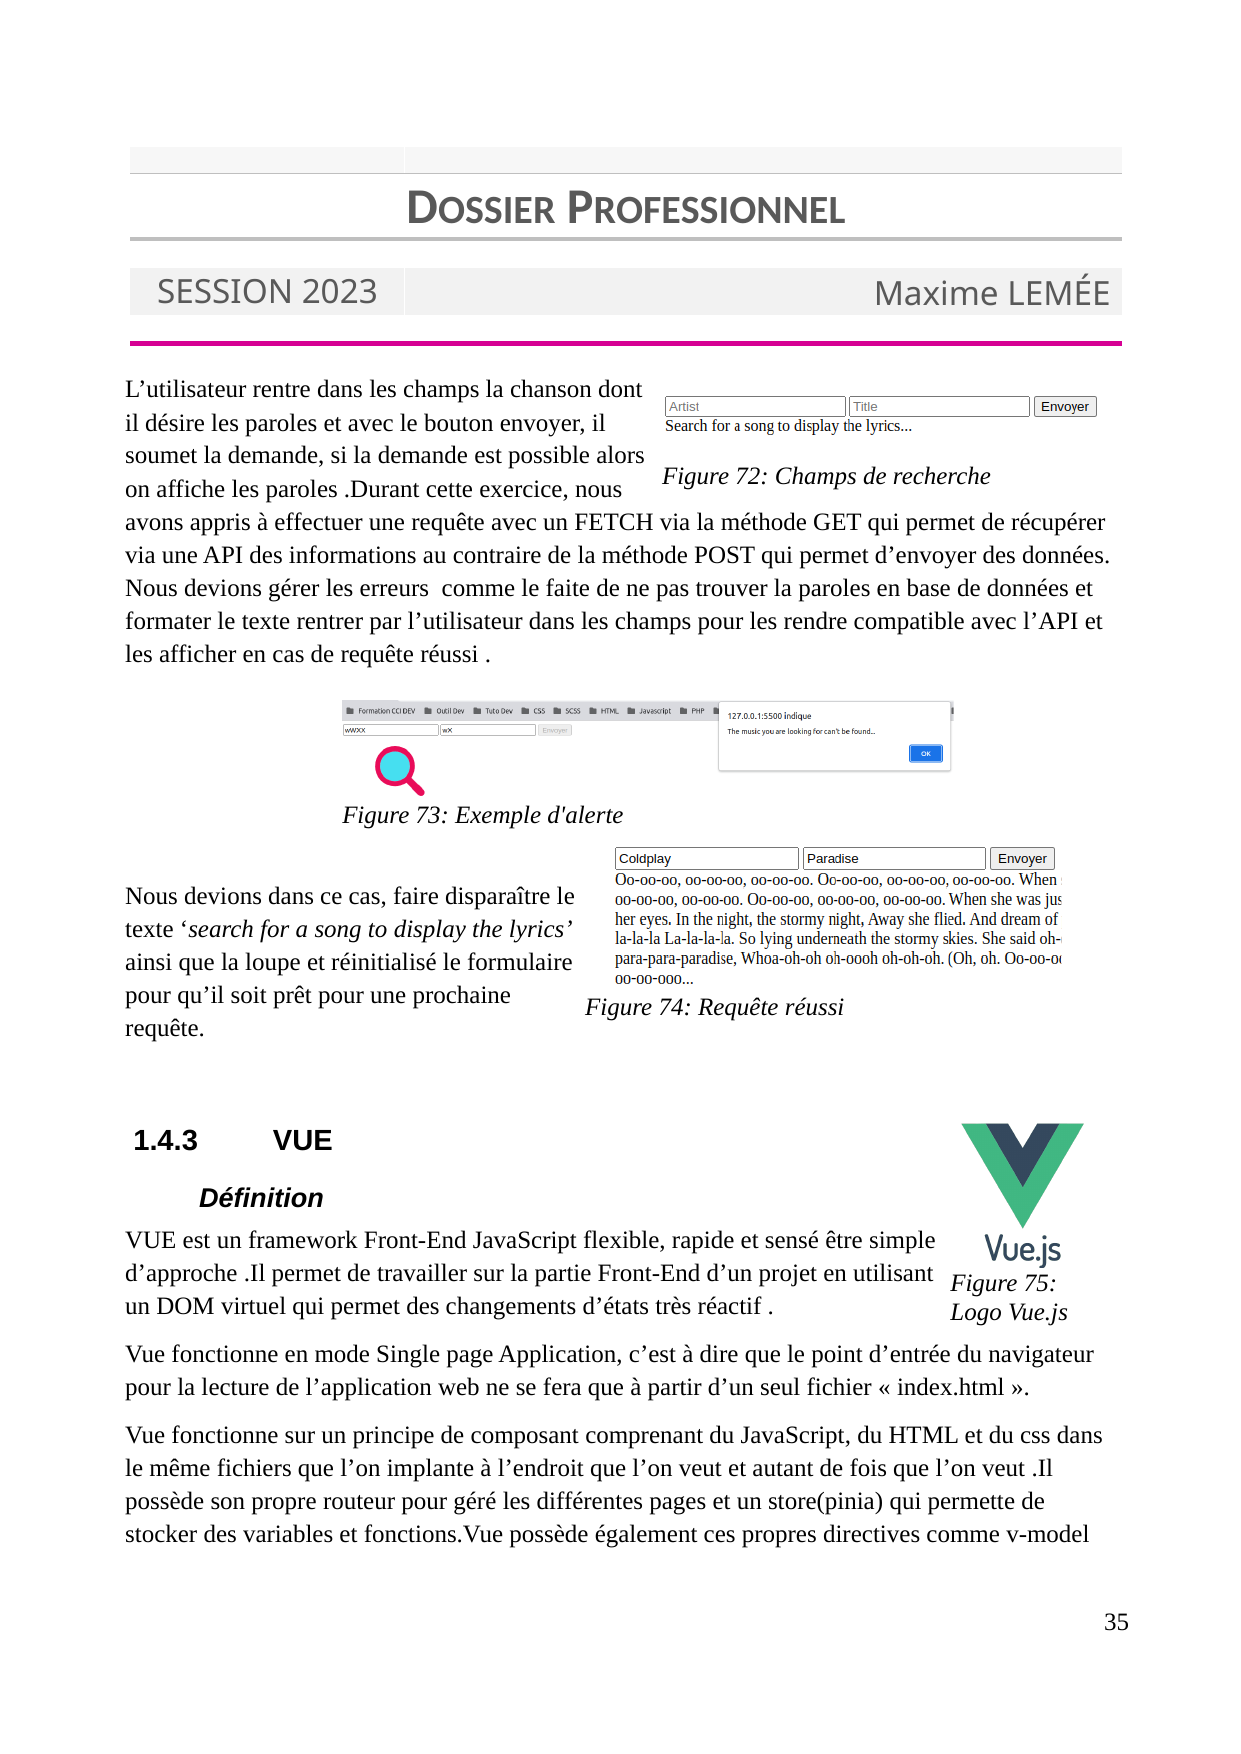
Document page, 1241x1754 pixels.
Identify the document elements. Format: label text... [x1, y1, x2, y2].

subtitle VUE [125, 1111, 1094, 1157]
picture [610, 842, 1062, 992]
picture [342, 700, 954, 801]
text Vue fonctionne sur un principe de composant comprenant du JavaScript, du HTML et du css dans le même fichiers que l’on implante à l’endroit que l’on veut et autant de fois que l’on veut .Il possède son propre routeur pour géré les différentes pages et un store(pinia) qui permette de stocker des variables et fonctions.Vue possède également ces propres directives comme v-model [125, 1420, 1123, 1547]
subtitle Définition [125, 1182, 950, 1213]
text Vue fonctionne en mode Single page Application, c’est à dire que le point d’entrée du navigateur pour la lecture de l’application web ne se fera que à partir d’un seul fichier « index.html ». [125, 1339, 1123, 1401]
picture [950, 1123, 1095, 1268]
text Figure 75: Logo Vue.js [950, 1268, 1094, 1325]
text Nous devions dans ce cas, faire disparaître le texte ‘search for a song to display the lyrics’ ainsi que la loupe et réinitialisé le formulaire pour qu’il soit prêt pour une prochaine requête. [125, 881, 1123, 1042]
text Figure 72: Champs de recherche [662, 461, 1111, 490]
text L’utilisateur rentre dans les champs la chanson dont il désire les paroles et avec le bouton envoyer, il soumet la demande, si la demande est possible alors on affiche les paroles .Durant cette exercice, nous avons appris à effectuer une requête avec un FETCH via la méthode GET qui permet de récupérer via une API des informations au contraire de la méthode POST qui permet d’envoyer des données. Nous devions gérer les erreurs comme le faite de ne pas trouver la paroles en base de données et formater le texte rentrer par l’utilisateur dans les champs pour les rendre compatible avec l’API et les afficher en cas de requête réussi . [125, 374, 1123, 667]
text VUE est un framework Front-End JavaScript flexible, rapide et sensé être simple d’approche .Il permet de travailler sur la partie Front-End d’un projet en utilisant un DOM virtuel qui permet des changements d’états très réactif . [125, 1225, 950, 1320]
subtitle [1095, 1182, 1123, 1213]
text Figure 73: Exemple d'alerte [342, 801, 953, 829]
subtitle [1095, 1123, 1123, 1157]
text Figure 74: Requête réussi [585, 992, 1116, 1021]
picture [661, 393, 1112, 461]
